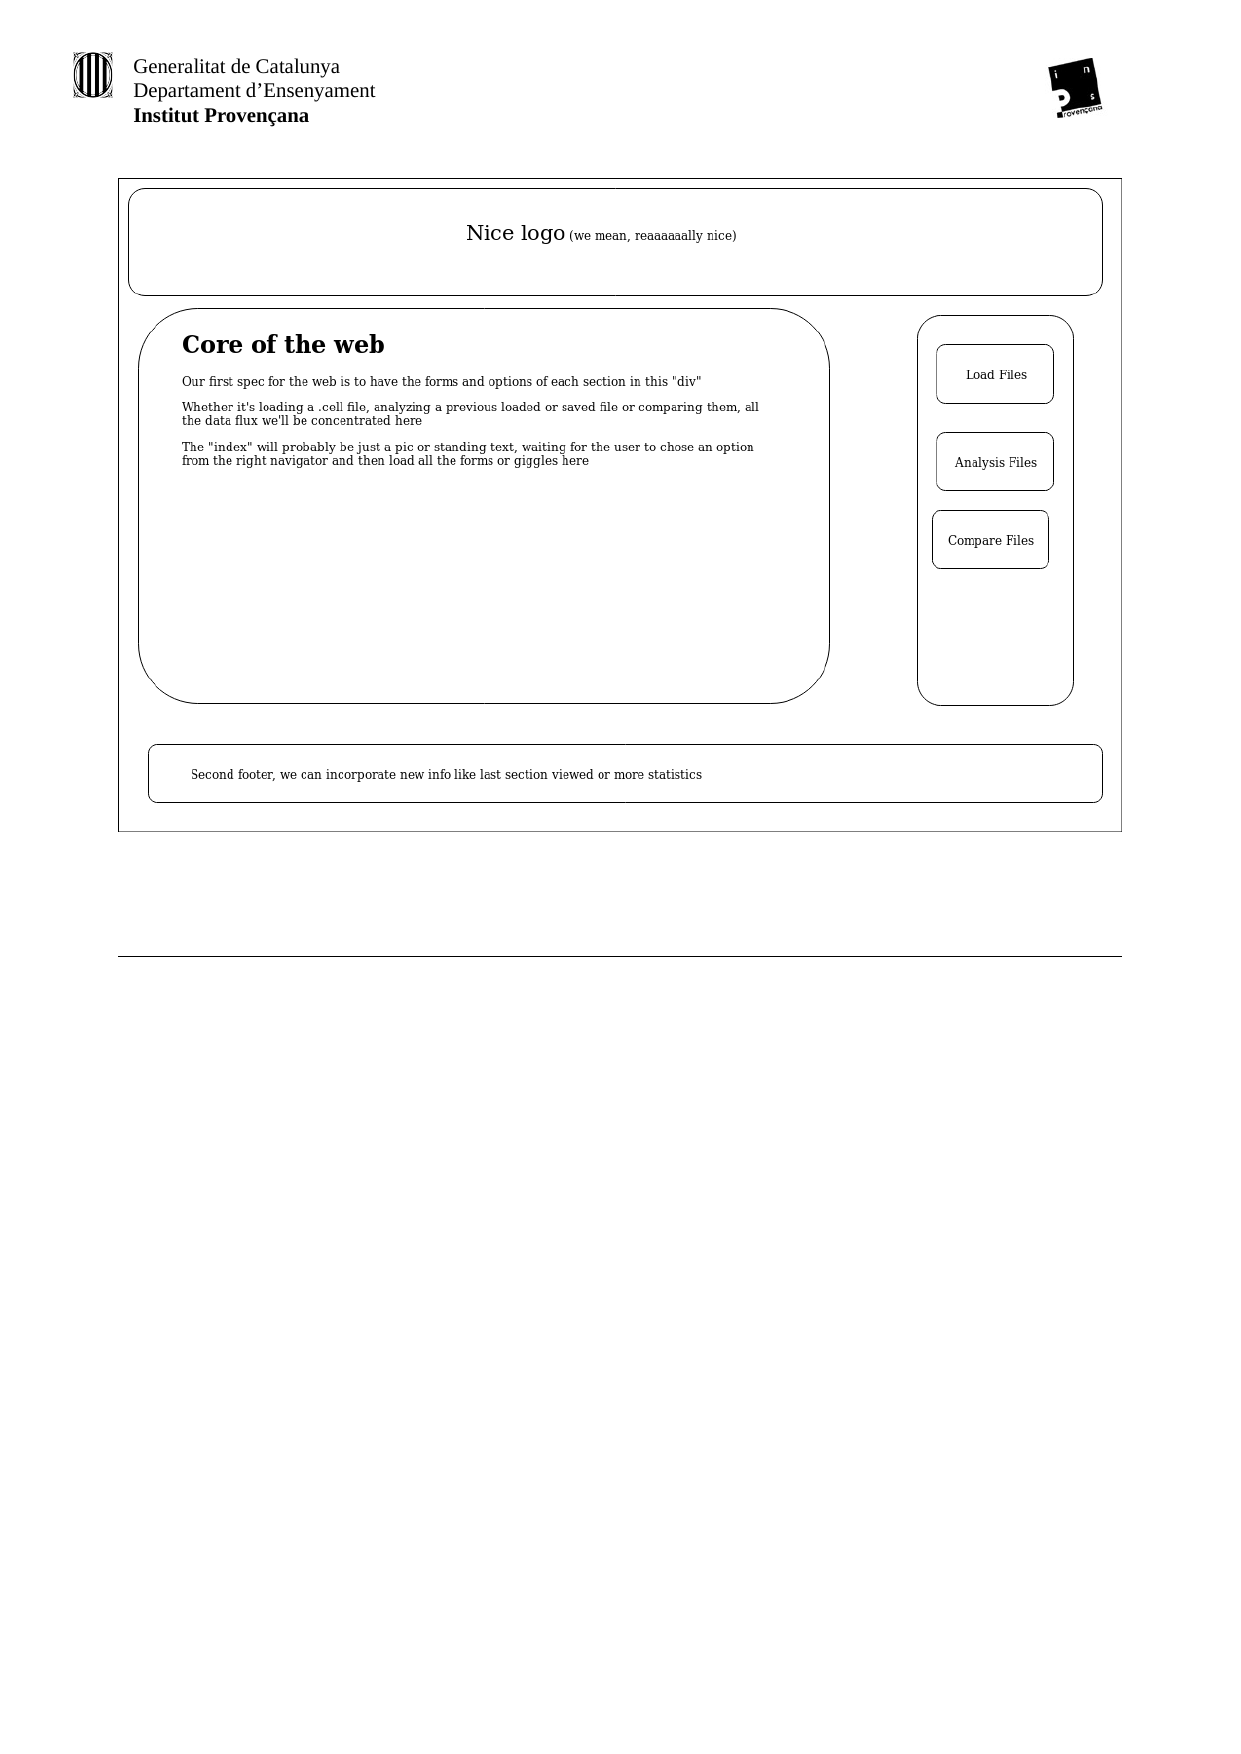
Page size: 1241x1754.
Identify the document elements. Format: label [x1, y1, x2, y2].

picture [1031, 58, 1118, 118]
picture [118, 178, 1122, 832]
picture [73, 52, 113, 98]
